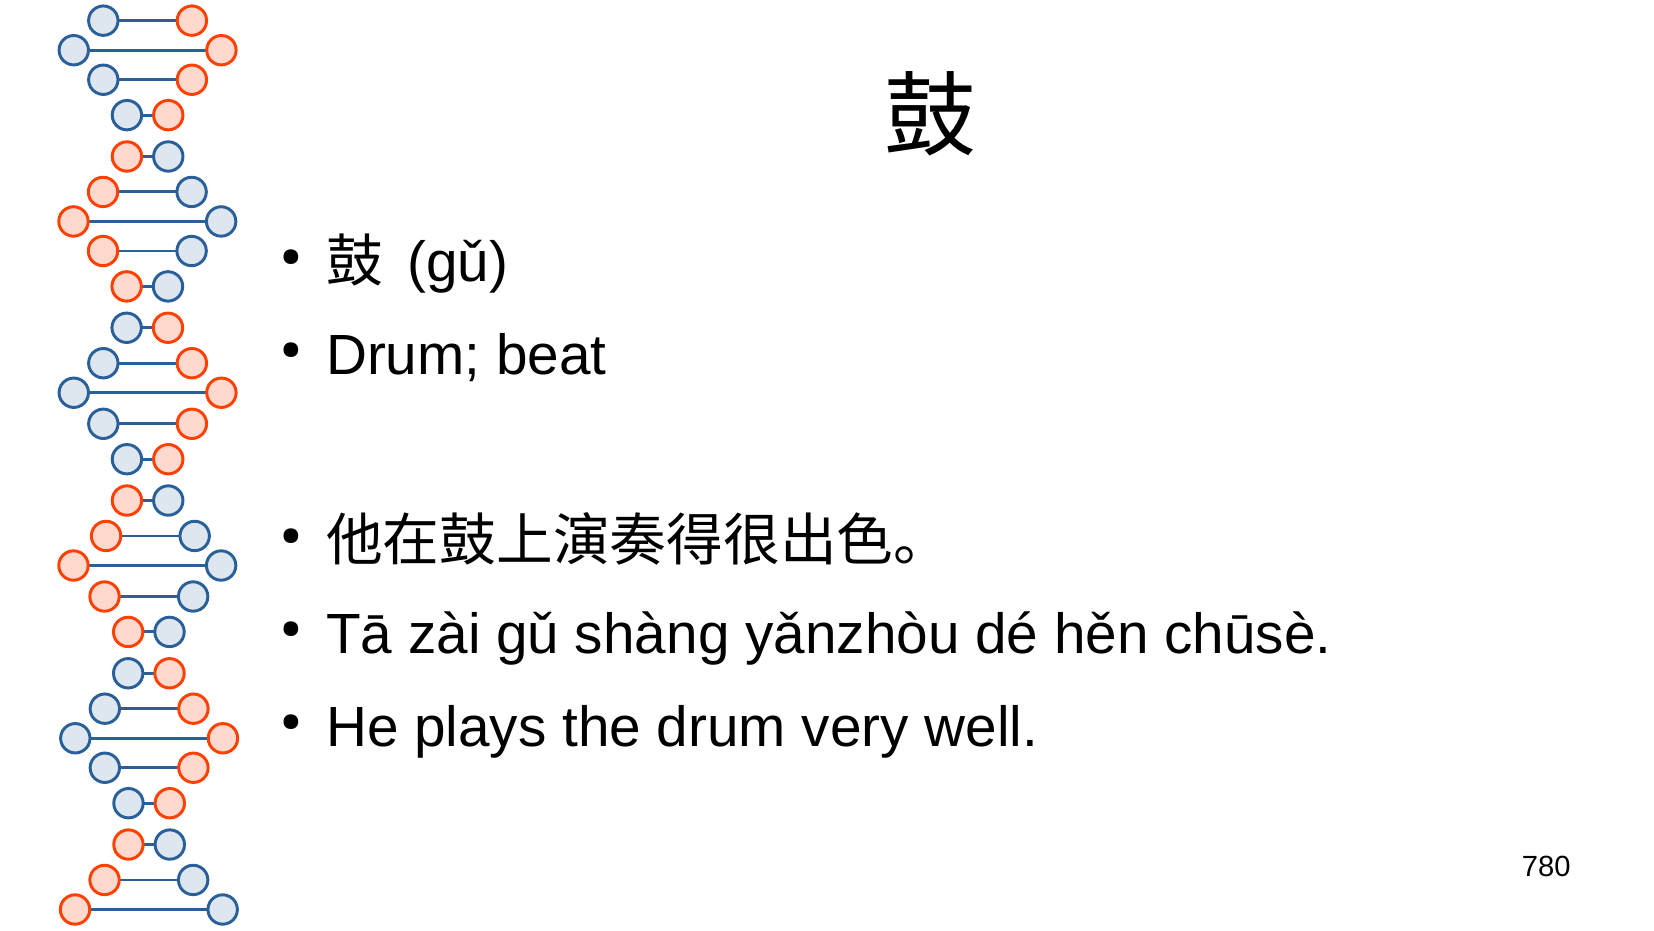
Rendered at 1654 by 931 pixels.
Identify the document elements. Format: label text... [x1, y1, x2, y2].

title 鼓 [265, 35, 1595, 189]
list 鼓 (gǔ) Drum; beat 他在鼓上演奏得很出色。 Tā zài gǔ shàng yǎnzhòu dé hěn chūsè. He plays the drum very well. [265, 224, 1595, 764]
